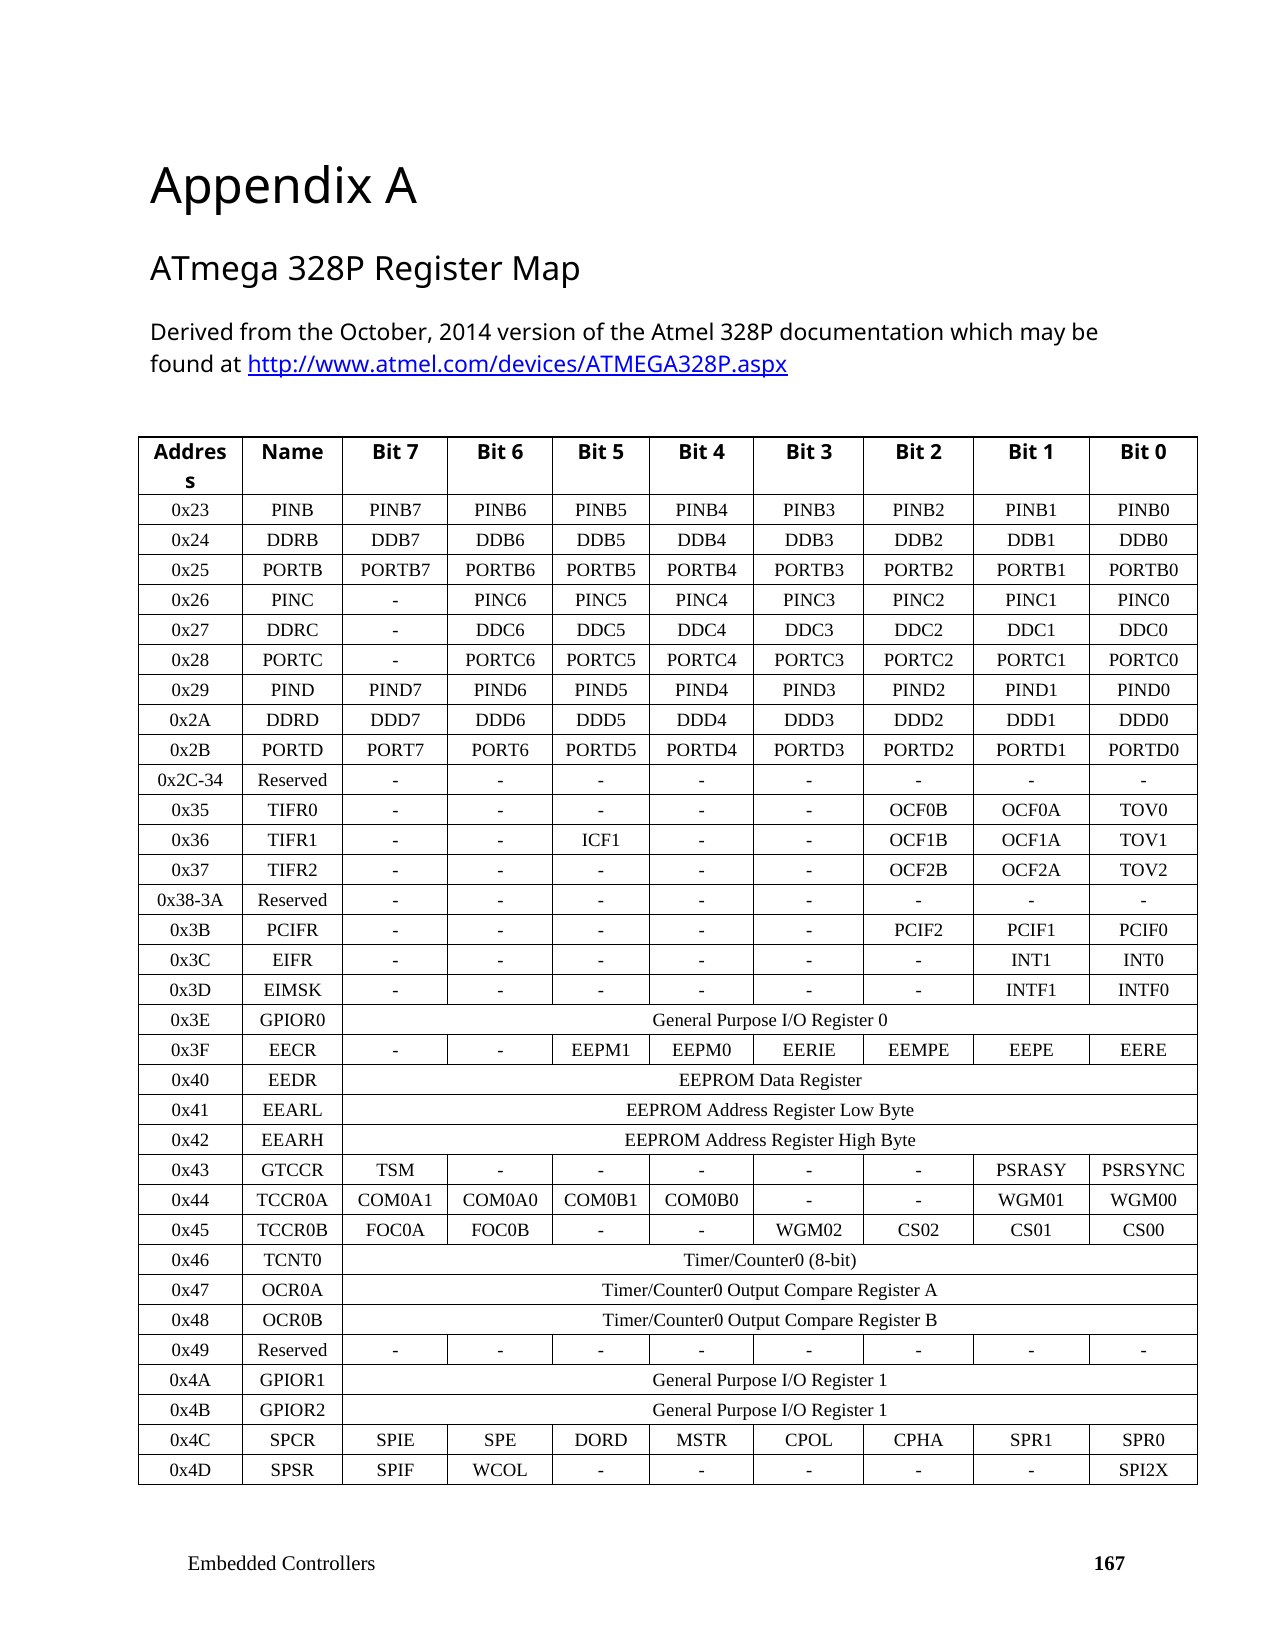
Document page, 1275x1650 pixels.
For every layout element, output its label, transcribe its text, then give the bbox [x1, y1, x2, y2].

table_cell EEPE [974, 1035, 1089, 1064]
table_cell CS01 [974, 1215, 1089, 1244]
table_cell PORTB3 [754, 555, 863, 584]
table_cell PORTB [243, 555, 342, 584]
table_cell 0x44 [139, 1185, 242, 1214]
table_cell General Purpose I/O Register 1 [343, 1395, 1197, 1424]
table_cell - [650, 915, 753, 944]
table_cell - [864, 1185, 973, 1214]
table_cell - [553, 885, 649, 914]
table_cell 0x37 [139, 855, 242, 884]
table_cell - [448, 915, 552, 944]
table_cell OCF1B [864, 825, 973, 854]
table_cell 0x3F [139, 1035, 242, 1064]
table_cell - [864, 945, 973, 974]
table_cell - [448, 1035, 552, 1064]
table_cell Reserved [243, 765, 342, 794]
table_cell EERIE [754, 1035, 863, 1064]
table_cell GPIOR2 [243, 1395, 342, 1424]
table_cell 0x4C [139, 1425, 242, 1454]
table_cell PINB0 [1090, 495, 1197, 524]
table_cell EEARH [243, 1125, 342, 1154]
table_cell PINC [243, 585, 342, 614]
table_cell 0x23 [139, 495, 242, 524]
table_cell PORTB7 [343, 555, 447, 584]
table_cell - [343, 645, 447, 674]
table_cell TCCR0B [243, 1215, 342, 1244]
table_cell Timer/Counter0 Output Compare Register B [343, 1305, 1197, 1334]
table_header Name [243, 438, 342, 494]
table_cell - [650, 825, 753, 854]
table_cell 0x28 [139, 645, 242, 674]
table_cell - [864, 1335, 973, 1364]
table_cell 0x25 [139, 555, 242, 584]
table_cell SPCR [243, 1425, 342, 1454]
table_cell WCOL [448, 1455, 552, 1484]
table_cell 0x38-3A [139, 885, 242, 914]
table_cell DDB6 [448, 525, 552, 554]
table_cell - [553, 1455, 649, 1484]
table_cell PINC4 [650, 585, 753, 614]
table_cell PINC0 [1090, 585, 1197, 614]
table_cell 0x3E [139, 1005, 242, 1034]
table_cell PORTC4 [650, 645, 753, 674]
table_cell - [754, 765, 863, 794]
table_cell WGM00 [1090, 1185, 1197, 1214]
table_cell PINC3 [754, 585, 863, 614]
table_cell PORTD1 [974, 735, 1089, 764]
table_cell DDB5 [553, 525, 649, 554]
table_cell 0x2B [139, 735, 242, 764]
table_cell - [864, 765, 973, 794]
table_cell TIFR1 [243, 825, 342, 854]
table_cell SPIF [343, 1455, 447, 1484]
table_cell - [448, 855, 552, 884]
table_cell TIFR0 [243, 795, 342, 824]
table_cell PINC6 [448, 585, 552, 614]
table_cell INTF0 [1090, 975, 1197, 1004]
table_cell DDRD [243, 705, 342, 734]
table_cell TSM [343, 1155, 447, 1184]
table_cell 0x4D [139, 1455, 242, 1484]
table_cell INT1 [974, 945, 1089, 974]
table_cell - [448, 825, 552, 854]
table_cell OCF1A [974, 825, 1089, 854]
table_cell PORTD [243, 735, 342, 764]
table_cell SPSR [243, 1455, 342, 1484]
table_cell TCNT0 [243, 1245, 342, 1274]
table_cell - [650, 1155, 753, 1184]
table_cell PINB4 [650, 495, 753, 524]
table_cell WGM02 [754, 1215, 863, 1244]
table_cell - [553, 795, 649, 824]
table_cell PIND3 [754, 675, 863, 704]
table_cell - [1090, 1335, 1197, 1364]
table_cell PORTD4 [650, 735, 753, 764]
table_cell PINB5 [553, 495, 649, 524]
table_cell - [974, 885, 1089, 914]
table_cell PORTC6 [448, 645, 552, 674]
table_cell PORTB2 [864, 555, 973, 584]
table_cell - [553, 1335, 649, 1364]
table_cell EEPM1 [553, 1035, 649, 1064]
table_cell PIND1 [974, 675, 1089, 704]
table_cell - [448, 975, 552, 1004]
table_cell COM0B1 [553, 1185, 649, 1214]
table_cell - [754, 1335, 863, 1364]
table_cell PINC1 [974, 585, 1089, 614]
table_cell Timer/Counter0 Output Compare Register A [343, 1275, 1197, 1304]
table_cell PINC2 [864, 585, 973, 614]
table_cell DDC3 [754, 615, 863, 644]
table_header Bit 5 [553, 438, 649, 494]
table_cell - [754, 1155, 863, 1184]
table_cell DDD3 [754, 705, 863, 734]
text Appendix A [150, 150, 1125, 218]
table_cell - [650, 1215, 753, 1244]
table_cell PIND2 [864, 675, 973, 704]
table_cell CPOL [754, 1425, 863, 1454]
table_header Bit 4 [650, 438, 753, 494]
table_cell - [864, 1155, 973, 1184]
table_cell DORD [553, 1425, 649, 1454]
table_cell - [650, 975, 753, 1004]
table_cell PINB7 [343, 495, 447, 524]
text Derived from the October, 2014 version of the Atmel 328P documentation which may be found at http://www.atmel.com/devices/ATMEGA328P.aspx [150, 316, 1125, 379]
table_cell 0x35 [139, 795, 242, 824]
table_cell - [754, 975, 863, 1004]
table_cell PINB [243, 495, 342, 524]
table_cell Reserved [243, 885, 342, 914]
table_cell - [754, 945, 863, 974]
table_cell PORTC [243, 645, 342, 674]
table_cell - [1090, 885, 1197, 914]
table_cell 0x40 [139, 1065, 242, 1094]
table_cell DDC5 [553, 615, 649, 644]
table_cell - [343, 1335, 447, 1364]
table_cell 0x45 [139, 1215, 242, 1244]
table_cell PORTB6 [448, 555, 552, 584]
table_cell 0x27 [139, 615, 242, 644]
table_cell PORTC0 [1090, 645, 1197, 674]
table_header Bit 0 [1090, 438, 1197, 494]
table_cell - [650, 1335, 753, 1364]
table_cell DDD0 [1090, 705, 1197, 734]
table_cell 0x49 [139, 1335, 242, 1364]
table_cell OCR0A [243, 1275, 342, 1304]
table_cell - [650, 945, 753, 974]
table_header Bit 2 [864, 438, 973, 494]
table_cell PORTB5 [553, 555, 649, 584]
table_cell 0x48 [139, 1305, 242, 1334]
table_cell 0x41 [139, 1095, 242, 1124]
table_cell Timer/Counter0 (8-bit) [343, 1245, 1197, 1274]
table_cell - [650, 1455, 753, 1484]
table_cell 0x36 [139, 825, 242, 854]
table_cell - [974, 1335, 1089, 1364]
table_cell SPI2X [1090, 1455, 1197, 1484]
table_cell PORTC1 [974, 645, 1089, 674]
table_cell PORTC3 [754, 645, 863, 674]
table_cell PIND5 [553, 675, 649, 704]
table_cell - [448, 1155, 552, 1184]
table_cell - [448, 1335, 552, 1364]
table_cell PINB6 [448, 495, 552, 524]
table_cell DDD6 [448, 705, 552, 734]
table_cell DDRB [243, 525, 342, 554]
table_cell - [448, 765, 552, 794]
table_cell OCF0A [974, 795, 1089, 824]
table_cell PORTD3 [754, 735, 863, 764]
table_cell - [650, 855, 753, 884]
table_cell 0x4B [139, 1395, 242, 1424]
table_cell CS02 [864, 1215, 973, 1244]
table_cell EEPROM Data Register [343, 1065, 1197, 1094]
table_cell EEPM0 [650, 1035, 753, 1064]
table_cell 0x47 [139, 1275, 242, 1304]
table_cell PORTB0 [1090, 555, 1197, 584]
table_cell 0x46 [139, 1245, 242, 1274]
table_cell DDD4 [650, 705, 753, 734]
table_cell TCCR0A [243, 1185, 342, 1214]
table_cell - [448, 795, 552, 824]
table_cell PCIF2 [864, 915, 973, 944]
table_cell GPIOR1 [243, 1365, 342, 1394]
table_cell - [864, 1455, 973, 1484]
table_cell - [754, 915, 863, 944]
table_cell TOV1 [1090, 825, 1197, 854]
table_cell 0x2C-34 [139, 765, 242, 794]
table_cell - [650, 765, 753, 794]
table_cell FOC0A [343, 1215, 447, 1244]
table_cell - [754, 1185, 863, 1214]
table_cell - [864, 885, 973, 914]
table_cell PORTD5 [553, 735, 649, 764]
table_cell - [343, 765, 447, 794]
table_cell GTCCR [243, 1155, 342, 1184]
table_header Bit 6 [448, 438, 552, 494]
table_cell SPR1 [974, 1425, 1089, 1454]
table_cell 0x26 [139, 585, 242, 614]
table_cell TOV2 [1090, 855, 1197, 884]
table_cell PINB1 [974, 495, 1089, 524]
table_cell OCF0B [864, 795, 973, 824]
table_cell EEPROM Address Register Low Byte [343, 1095, 1197, 1124]
table_cell 0x29 [139, 675, 242, 704]
table_cell EEARL [243, 1095, 342, 1124]
table_cell PSRASY [974, 1155, 1089, 1184]
table_cell - [343, 615, 447, 644]
table_cell PIND4 [650, 675, 753, 704]
table_cell PIND [243, 675, 342, 704]
table_cell - [343, 855, 447, 884]
table_cell - [754, 1455, 863, 1484]
table_cell DDC6 [448, 615, 552, 644]
table_cell DDB4 [650, 525, 753, 554]
table_cell DDD7 [343, 705, 447, 734]
table_cell EECR [243, 1035, 342, 1064]
table_cell PORTC2 [864, 645, 973, 674]
table_cell General Purpose I/O Register 1 [343, 1365, 1197, 1394]
table_cell PORTD2 [864, 735, 973, 764]
table_cell PCIF1 [974, 915, 1089, 944]
table_cell GPIOR0 [243, 1005, 342, 1034]
table_cell - [343, 585, 447, 614]
table_cell - [553, 1215, 649, 1244]
table_cell EEDR [243, 1065, 342, 1094]
table_cell 0x3D [139, 975, 242, 1004]
table_cell PORTB4 [650, 555, 753, 584]
table_cell DDC0 [1090, 615, 1197, 644]
table_cell - [343, 825, 447, 854]
table_cell - [1090, 765, 1197, 794]
table_cell DDRC [243, 615, 342, 644]
table_header Bit 7 [343, 438, 447, 494]
table_cell - [343, 915, 447, 944]
table_cell DDD2 [864, 705, 973, 734]
table_cell - [754, 855, 863, 884]
table_cell PCIF0 [1090, 915, 1197, 944]
table_cell PIND0 [1090, 675, 1197, 704]
table_cell EIFR [243, 945, 342, 974]
table_cell PORTC5 [553, 645, 649, 674]
table_cell - [754, 795, 863, 824]
table_cell - [864, 975, 973, 1004]
table_cell COM0A0 [448, 1185, 552, 1214]
table_header Address [139, 438, 242, 494]
table_cell - [343, 795, 447, 824]
table_cell - [754, 885, 863, 914]
table_cell OCF2B [864, 855, 973, 884]
table_cell - [343, 885, 447, 914]
table_cell PSRSYNC [1090, 1155, 1197, 1184]
table_cell - [650, 885, 753, 914]
table_cell - [553, 1155, 649, 1184]
table_cell DDB2 [864, 525, 973, 554]
table_cell PORTB1 [974, 555, 1089, 584]
text ATmega 328P Register Map [150, 244, 1125, 290]
table_cell EEPROM Address Register High Byte [343, 1125, 1197, 1154]
table_cell - [553, 765, 649, 794]
table_cell - [343, 975, 447, 1004]
table_header Bit 3 [754, 438, 863, 494]
table_cell 0x24 [139, 525, 242, 554]
table_cell DDB3 [754, 525, 863, 554]
table_cell PINC5 [553, 585, 649, 614]
table_cell CS00 [1090, 1215, 1197, 1244]
table_cell PIND6 [448, 675, 552, 704]
table_cell PORTD0 [1090, 735, 1197, 764]
table_cell ICF1 [553, 825, 649, 854]
table_cell OCF2A [974, 855, 1089, 884]
table_cell INT0 [1090, 945, 1197, 974]
table_cell WGM01 [974, 1185, 1089, 1214]
table_cell - [650, 795, 753, 824]
table_cell PCIFR [243, 915, 342, 944]
table_cell COM0B0 [650, 1185, 753, 1214]
table_cell DDB0 [1090, 525, 1197, 554]
table_cell PINB3 [754, 495, 863, 524]
table_cell MSTR [650, 1425, 753, 1454]
table_cell DDB1 [974, 525, 1089, 554]
table_cell - [553, 945, 649, 974]
table_cell FOC0B [448, 1215, 552, 1244]
table_cell 0x2A [139, 705, 242, 734]
table_cell TIFR2 [243, 855, 342, 884]
table_cell DDC1 [974, 615, 1089, 644]
table_cell SPR0 [1090, 1425, 1197, 1454]
table_cell - [343, 945, 447, 974]
table_cell DDD5 [553, 705, 649, 734]
table_cell SPIE [343, 1425, 447, 1454]
table_cell 0x3C [139, 945, 242, 974]
table_cell 0x3B [139, 915, 242, 944]
table_cell PIND7 [343, 675, 447, 704]
table_cell - [553, 915, 649, 944]
table_cell 0x42 [139, 1125, 242, 1154]
table_cell SPE [448, 1425, 552, 1454]
table_cell PINB2 [864, 495, 973, 524]
table_cell EERE [1090, 1035, 1197, 1064]
table_cell - [974, 765, 1089, 794]
table_cell COM0A1 [343, 1185, 447, 1214]
table_cell - [448, 885, 552, 914]
table_cell OCR0B [243, 1305, 342, 1334]
table_cell - [448, 945, 552, 974]
table_cell - [553, 855, 649, 884]
table_cell General Purpose I/O Register 0 [343, 1005, 1197, 1034]
table_cell EIMSK [243, 975, 342, 1004]
table_cell DDC4 [650, 615, 753, 644]
table_cell 0x43 [139, 1155, 242, 1184]
table_cell DDD1 [974, 705, 1089, 734]
table_cell CPHA [864, 1425, 973, 1454]
table_cell Reserved [243, 1335, 342, 1364]
table_header Bit 1 [974, 438, 1089, 494]
table_cell - [754, 825, 863, 854]
table_cell DDB7 [343, 525, 447, 554]
table_cell PORT7 [343, 735, 447, 764]
table_cell 0x4A [139, 1365, 242, 1394]
table_cell DDC2 [864, 615, 973, 644]
table_cell - [974, 1455, 1089, 1484]
table_cell INTF1 [974, 975, 1089, 1004]
table_cell PORT6 [448, 735, 552, 764]
table_cell - [343, 1035, 447, 1064]
table_cell TOV0 [1090, 795, 1197, 824]
table_cell EEMPE [864, 1035, 973, 1064]
table_cell - [553, 975, 649, 1004]
